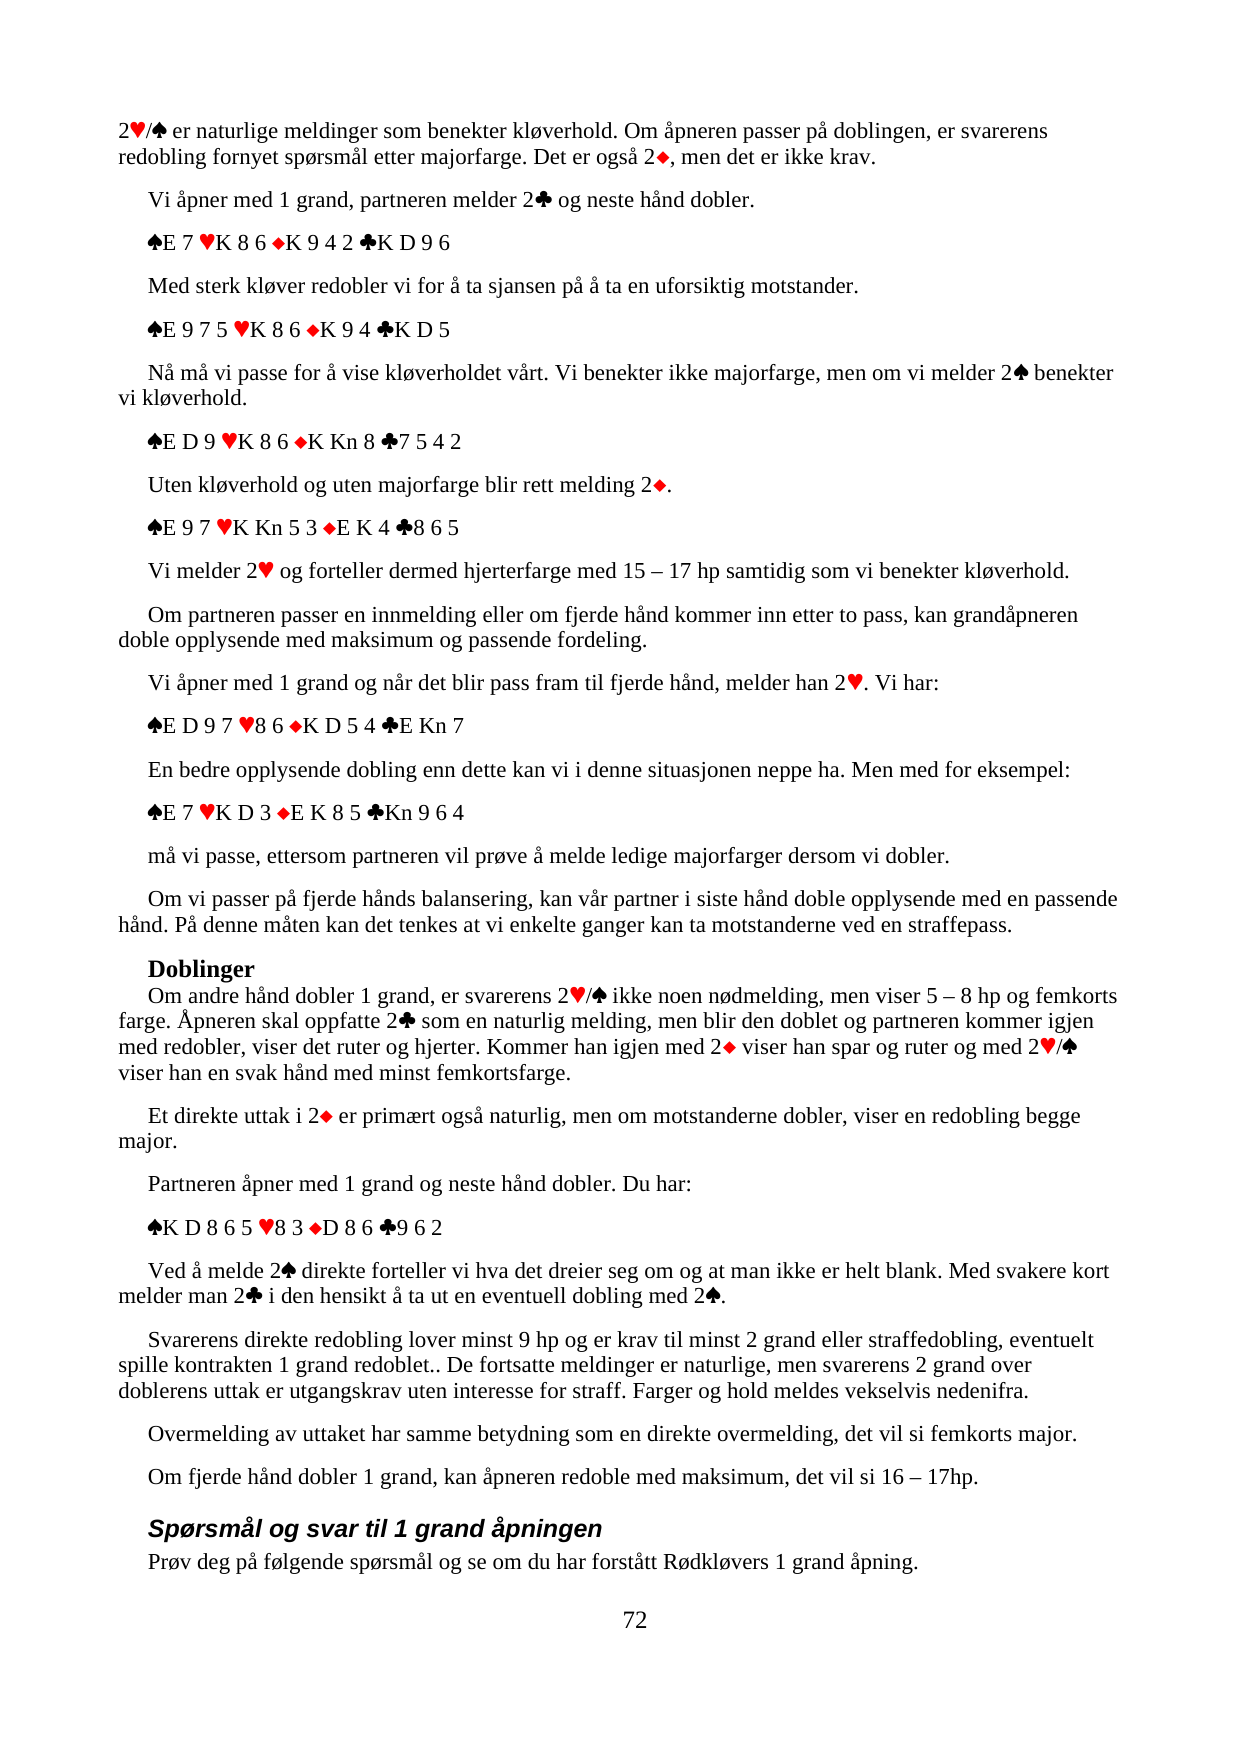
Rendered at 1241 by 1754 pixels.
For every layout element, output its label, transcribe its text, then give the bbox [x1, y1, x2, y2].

text Med sterk kløver redobler vi for å ta sjansen på å ta en uforsiktig motstander. [118, 273, 1122, 299]
text Vi åpner med 1 grand, partneren melder 2§ og neste hånd dobler. [118, 187, 1122, 212]
text Uten kløverhold og uten majorfarge blir rett melding 2¨. [118, 472, 1122, 497]
text Vi melder 2© og forteller dermed hjerterfarge med 15 – 17 hp samtidig som vi benekter kløverhold. [118, 558, 1122, 584]
text ªE D 9 ©K 8 6 ¨K Kn 8 §7 5 4 2 [118, 428, 1122, 454]
subtitle Doblinger [148, 955, 1122, 983]
text ªE D 9 7 ©8 6 ¨K D 5 4 §E Kn 7 [118, 713, 1122, 739]
text Om andre hånd dobler 1 grand, er svarerens 2©/ª ikke noen nød­melding, men viser 5 – 8 hp og femkorts farge. Åpneren skal oppfatte 2§ som en naturlig melding, men blir den doblet og partneren kommer igjen med redobler, viser det ruter og hjerter. Kommer han igjen med 2¨ viser han spar og ruter og med 2©/ª viser han en svak hånd med minst femkortsfarge. [118, 983, 1122, 1085]
text må vi passe, ettersom partneren vil prøve å melde ledige majorfarger dersom vi dobler. [118, 843, 1122, 869]
text ªE 7 ©K D 3 ¨E K 8 5 §Kn 9 6 4 [118, 800, 1122, 825]
text Prøv deg på følgende spørsmål og se om du har forstått Rødkløvers 1 grand åpning. [118, 1549, 1122, 1574]
text Om fjerde hånd dobler 1 grand, kan åpneren redoble med maksimum, det vil si 16 – 17hp. [118, 1464, 1122, 1489]
text Nå må vi passe for å vise kløverholdet vårt. Vi benekter ikke majorfarge, men om vi melder 2ª benekter vi kløverhold. [118, 360, 1122, 411]
text ªE 9 7 5 ©K 8 6 ¨K 9 4 §K D 5 [118, 317, 1122, 342]
text ªK D 8 6 5 ©8 3 ¨D 8 6 §9 6 2 [118, 1214, 1122, 1240]
text 2©/ª er naturlige meldinger som benekter kløverhold. Om åpneren passer på doblingen, er svarerens redobling fornyet spørsmål etter majorfarge. Det er også 2¨, men det er ikke krav. [118, 118, 1122, 169]
text Om vi passer på fjerde hånds balansering, kan vår partner i siste hånd doble opplysende med en passende hånd. På denne måten kan det tenkes at vi enkelte ganger kan ta motstanderne ved en straffepass. [118, 886, 1122, 937]
text ªE 9 7 ©K Kn 5 3 ¨E K 4 §8 6 5 [118, 515, 1122, 541]
text ªE 7 ©K 8 6 ¨K 9 4 2 §K D 9 6 [118, 230, 1122, 256]
subtitle Spørsmål og svar til 1 grand åpningen [148, 1514, 1122, 1543]
text En bedre opplysende dobling enn dette kan vi i denne situasjonen neppe ha. Men med for eksempel: [118, 757, 1122, 782]
text Om partneren passer en innmelding eller om fjerde hånd kommer inn etter to pass, kan grandåpneren doble opplysende med maksimum og passende fordeling. [118, 601, 1122, 652]
text Et direkte uttak i 2¨ er primært også naturlig, men om motstanderne dobler, viser en redobling begge major. [118, 1103, 1122, 1154]
text Vi åpner med 1 grand og når det blir pass fram til fjerde hånd, melder han 2©. Vi har: [118, 670, 1122, 696]
text Overmelding av uttaket har samme betydning som en direkte overmelding, det vil si femkorts major. [118, 1421, 1122, 1446]
text Ved å melde 2ª direkte forteller vi hva det dreier seg om og at man ikke er helt blank. Med svakere kort melder man 2§ i den hensikt å ta ut en eventuell dobling med 2ª. [118, 1258, 1122, 1309]
text Svarerens direkte redobling lover minst 9 hp og er krav til minst 2 grand eller straffedobling, eventuelt spille kontrakten 1 grand redoblet.. De fortsatte meldinger er naturlige, men svarerens 2 grand over doblerens uttak er utgangskrav uten interesse for straff. Farger og hold meldes vekselvis nedenifra. [118, 1327, 1122, 1403]
text Partneren åpner med 1 grand og neste hånd dobler. Du har: [118, 1171, 1122, 1197]
